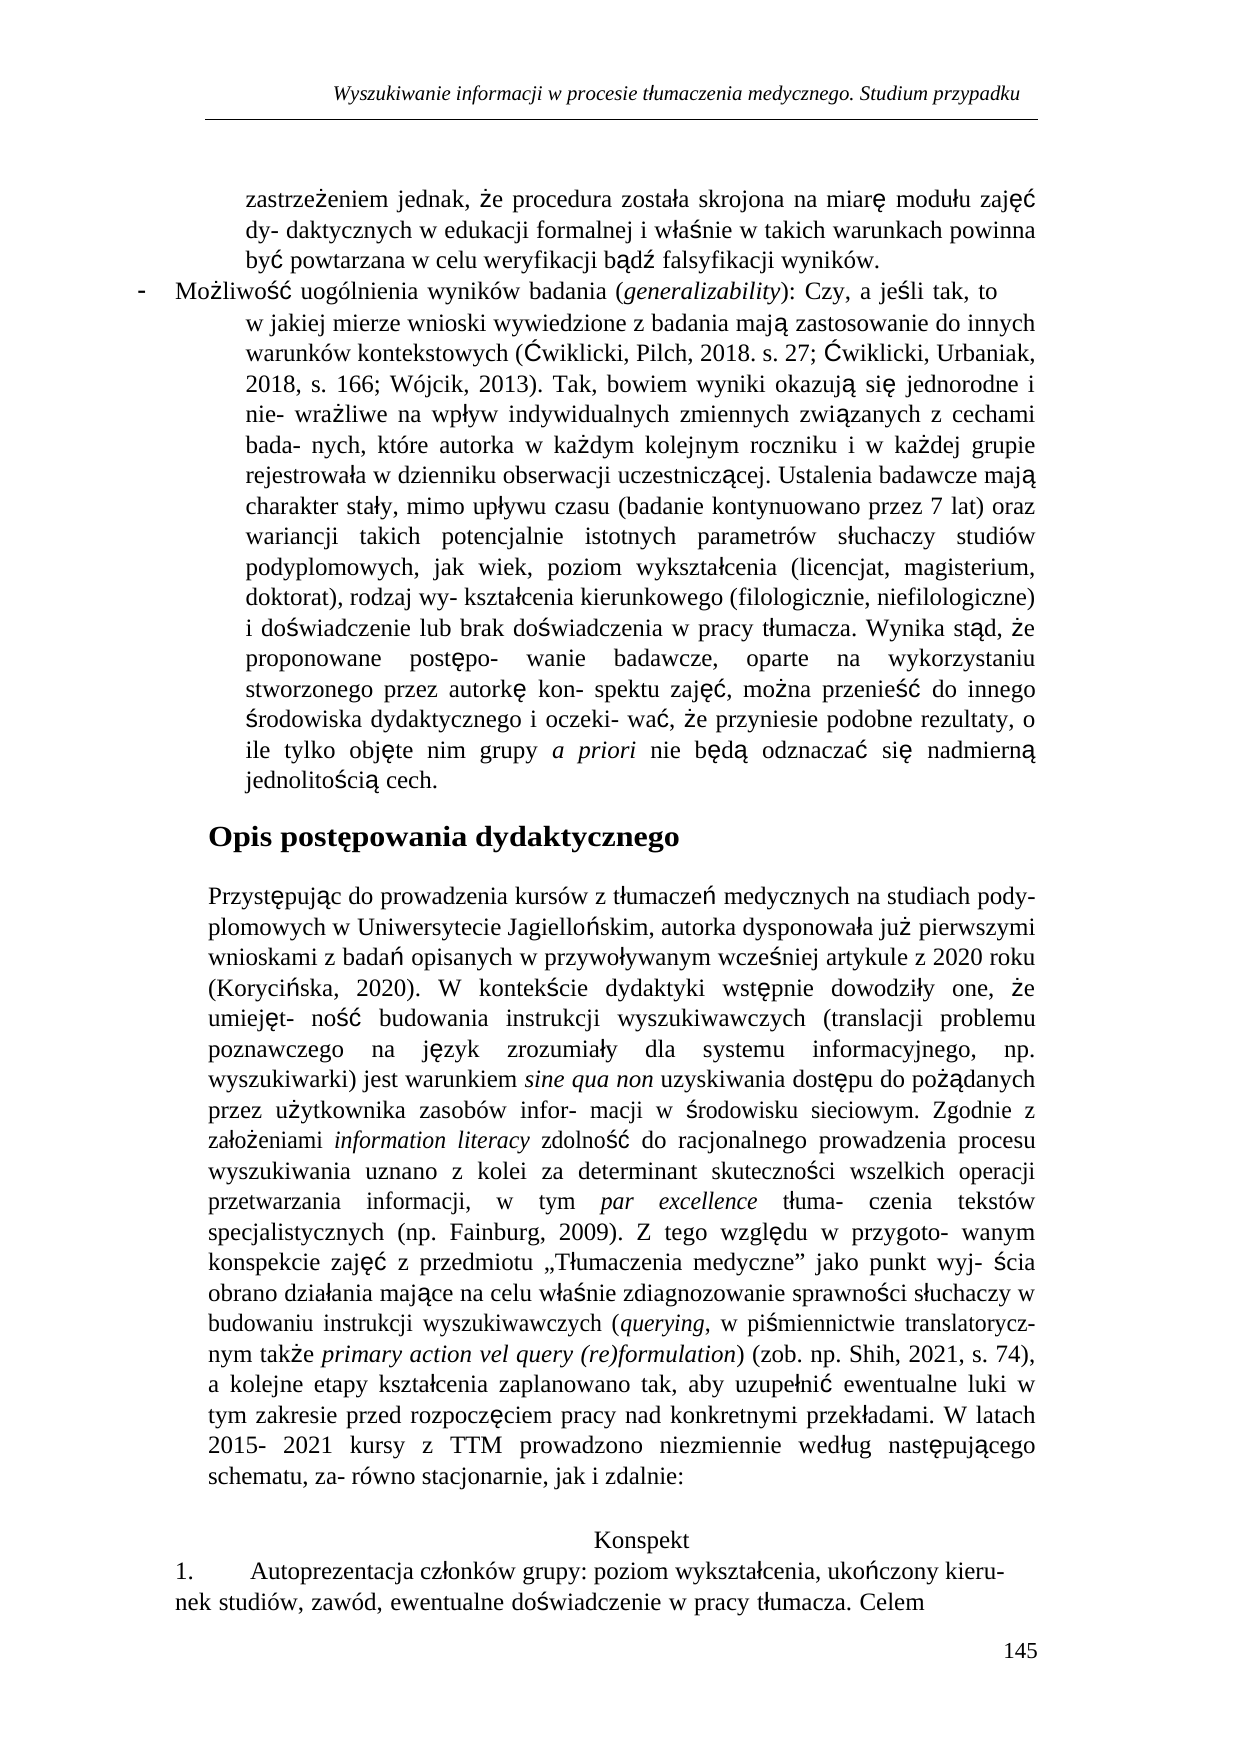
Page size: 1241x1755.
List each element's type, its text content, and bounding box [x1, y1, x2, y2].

subtitle Opis postępowania dydaktycznego [208, 819, 1241, 853]
list Autoprezentacja członków grupy: poziom wykształcenia, ukończony kieru- nek studiów, zawód, ewentualne doświadczenie w pracy tłumacza. Celem [175, 1556, 1036, 1615]
text Przystępując do prowadzenia kursów z tłumaczeń medycznych na studiach pody- plomowych w Uniwersytecie Jagiellońskim, autorka dysponowała już pierwszymi wnioskami z badań opisanych w przywoływanym wcześniej artykule z 2020 roku (Korycińska, 2020). W kontekście dydaktyki wstępnie dowodziły one, że umiejęt- ność budowania instrukcji wyszukiwawczych (translacji problemu poznawczego na język zrozumiały dla systemu informacyjnego, np. wyszukiwarki) jest warunkiem sine qua non uzyskiwania dostępu do pożądanych przez użytkownika zasobów infor- macji w środowisku sieciowym. Zgodnie z założeniami information literacy zdolność do racjonalnego prowadzenia procesu wyszukiwania uznano z kolei za determinant skuteczności wszelkich operacji przetwarzania informacji, w tym par excellence tłuma- czenia tekstów specjalistycznych (np. Fainburg, 2009). Z tego względu w przygoto- wanym konspekcie zajęć z przedmiotu „Tłumaczenia medyczne” jako punkt wyj- ścia obrano działania mające na celu właśnie zdiagnozowanie sprawności słuchaczy w budowaniu instrukcji wyszukiwawczych (querying, w piśmiennictwie translatorycz- nym także primary action vel query (re)formulation) (zob. np. Shih, 2021, s. 74), a kolejne etapy kształcenia zaplanowano tak, aby uzupełnić ewentualne luki w tym zakresie przed rozpoczęciem pracy nad konkretnymi przekładami. W latach 2015- 2021 kursy z TTM prowadzono niezmiennie według następującego schematu, za- równo stacjonarnie, jak i zdalnie: [208, 881, 1036, 1490]
text Konspekt [594, 1525, 1241, 1553]
list Możliwość uogólnienia wyników badania (generalizability): Czy, a jeśli tak, to [137, 276, 1241, 305]
text zastrzeżeniem jednak, że procedura została skrojona na miarę modułu zajęć dy- daktycznych w edukacji formalnej i właśnie w takich warunkach powinna być powtarzana w celu weryfikacji bądź falsyfikacji wyników. [245, 184, 1036, 274]
text Wyszukiwanie informacji w procesie tłumaczenia medycznego. Studium przypadku [333, 81, 1241, 105]
text w jakiej mierze wnioski wywiedzione z badania mają zastosowanie do innych warunków kontekstowych (Ćwiklicki, Pilch, 2018. s. 27; Ćwiklicki, Urbaniak, 2018, s. 166; Wójcik, 2013). Tak, bowiem wyniki okazują się jednorodne i nie- wrażliwe na wpływ indywidualnych zmiennych związanych z cechami bada- nych, które autorka w każdym kolejnym roczniku i w każdej grupie rejestrowała w dzienniku obserwacji uczestniczącej. Ustalenia badawcze mają charakter stały, mimo upływu czasu (badanie kontynuowano przez 7 lat) oraz wariancji takich potencjalnie istotnych parametrów słuchaczy studiów podyplomowych, jak wiek, poziom wykształcenia (licencjat, magisterium, doktorat), rodzaj wy- kształcenia kierunkowego (filologicznie, niefilologiczne) i doświadczenie lub brak doświadczenia w pracy tłumacza. Wynika stąd, że proponowane postępo- wanie badawcze, oparte na wykorzystaniu stworzonego przez autorkę kon- spektu zajęć, można przenieść do innego środowiska dydaktycznego i oczeki- wać, że przyniesie podobne rezultaty, o ile tylko objęte nim grupy a priori nie będą odznaczać się nadmierną jednolitością cech. [245, 308, 1036, 794]
